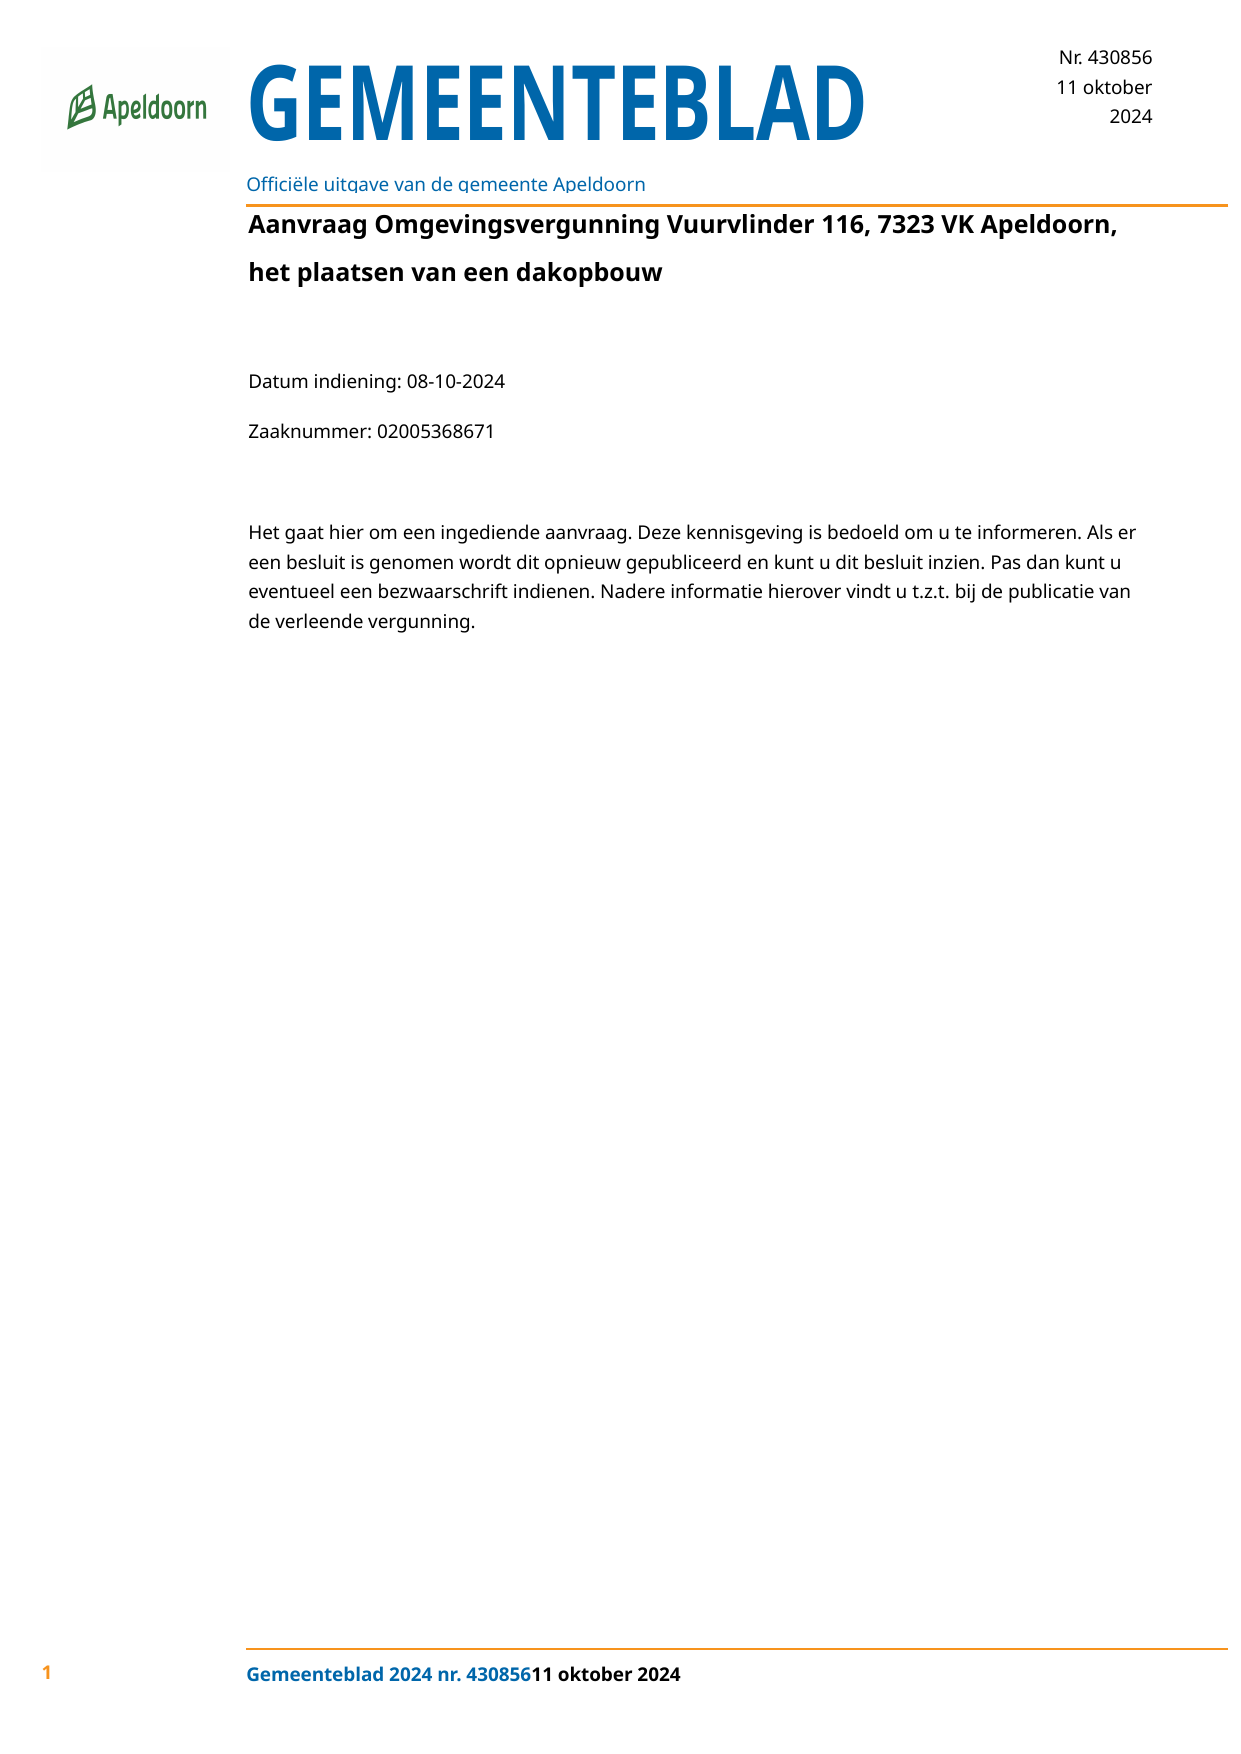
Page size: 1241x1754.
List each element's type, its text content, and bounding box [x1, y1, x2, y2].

text Zaaknummer: 02005368671 [248, 419, 1152, 444]
text Aanvraag Omgevingsvergunning Vuurvlinder 116, 7323 VK Apeldoorn, het plaatsen van een dakopbouw [248, 207, 1152, 288]
picture [41, 47, 231, 172]
text Het gaat hier om een ingediende aanvraag. Deze kennisgeving is bedoeld om u te informeren. Als er een besluit is genomen wordt dit opnieuw gepubliceerd en kunt u dit besluit inzien. Pas dan kunt u eventueel een bezwaarschrift indienen. Nadere informatie hierover vindt u t.z.t. bij de publicatie van de verleende vergunning. [248, 519, 1152, 634]
text Datum indiening: 08-10-2024 [248, 368, 1152, 394]
